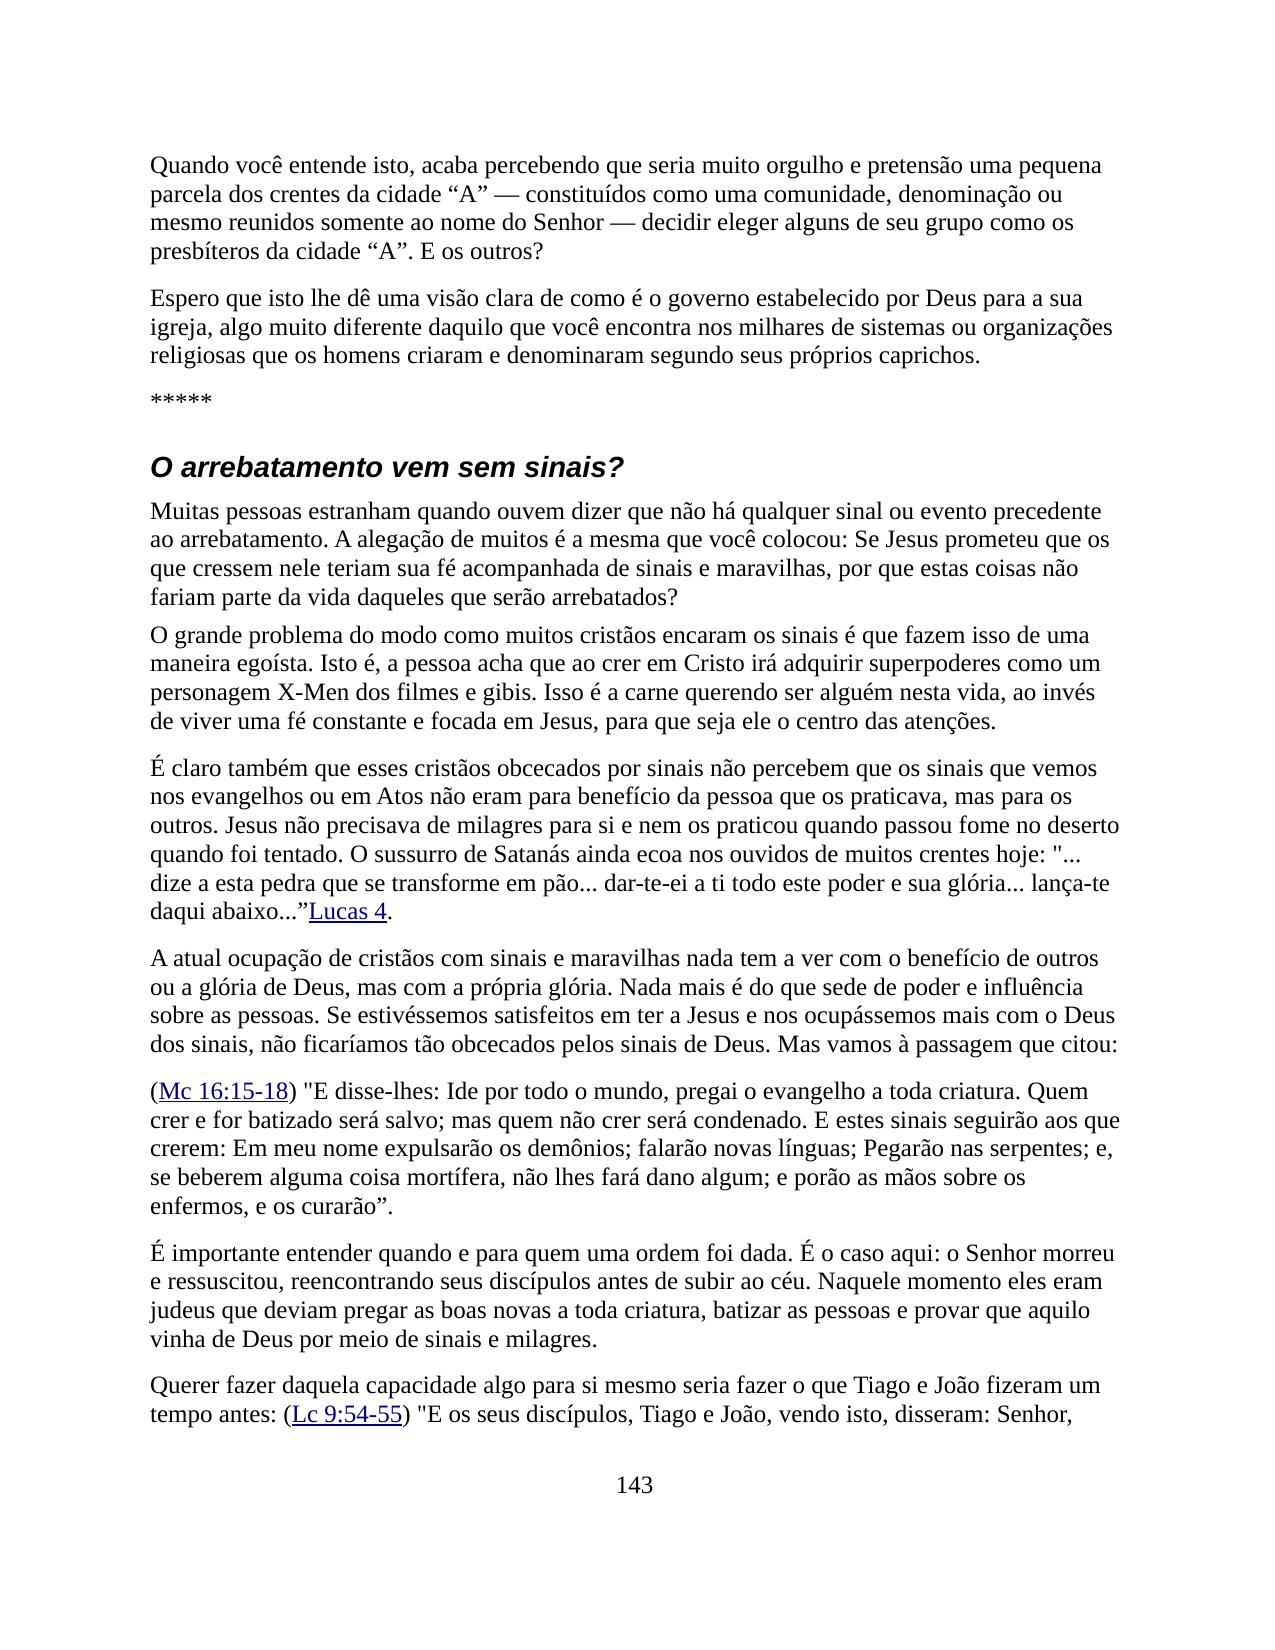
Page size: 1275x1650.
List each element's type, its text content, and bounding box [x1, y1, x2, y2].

text (Mc 16:15-18) "E disse-lhes: Ide por todo o mundo, pregai o evangelho a toda criatura. Quem crer e for batizado será salvo; mas quem não crer será condenado. E estes sinais seguirão aos que crerem: Em meu nome expulsarão os demônios; falarão novas línguas; Pegarão nas serpentes; e, se beberem alguma coisa mortífera, não lhes fará dano algum; e porão as mãos sobre os enfermos, e os curarão”. [150, 1076, 1125, 1220]
subtitle O arrebatamento vem sem sinais? [150, 450, 1125, 483]
text A atual ocupação de cristãos com sinais e maravilhas nada tem a ver com o benefício de outros ou a glória de Deus, mas com a própria glória. Nada mais é do que sede de poder e influência sobre as pessoas. Se estivéssemos satisfeitos em ter a Jesus e nos ocupássemos mais com o Deus dos sinais, não ficaríamos tão obcecados pelos sinais de Deus. Mas vamos à passagem que citou: [150, 943, 1125, 1058]
text Quando você entende isto, acaba percebendo que seria muito orgulho e pretensão uma pequena parcela dos crentes da cidade “A” — constituídos como uma comunidade, denominação ou mesmo reunidos somente ao nome do Senhor — decidir eleger alguns de seu grupo como os presbíteros da cidade “A”. E os outros? [150, 150, 1125, 265]
text É importante entender quando e para quem uma ordem foi dada. É o caso aqui: o Senhor morreu e ressuscitou, reencontrando seus discípulos antes de subir ao céu. Naquele momento eles eram judeus que deviam pregar as boas novas a toda criatura, batizar as pessoas e provar que aquilo vinha de Deus por meio de sinais e milagres. [150, 1238, 1125, 1353]
text O grande problema do modo como muitos cristãos encaram os sinais é que fazem isso de uma maneira egoísta. Isto é, a pessoa acha que ao crer em Cristo irá adquirir superpoderes como um personagem X-Men dos filmes e gibis. Isso é a carne querendo ser alguém nesta vida, ao invés de viver uma fé constante e focada em Jesus, para que seja ele o centro das atenções. [150, 620, 1125, 735]
text É claro também que esses cristãos obcecados por sinais não percebem que os sinais que vemos nos evangelhos ou em Atos não eram para benefício da pessoa que os praticava, mas para os outros. Jesus não precisava de milagres para si e nem os praticou quando passou fome no deserto quando foi tentado. O sussurro de Satanás ainda ecoa nos ouvidos de muitos crentes hoje: "... dize a esta pedra que se transforme em pão... dar-te-ei a ti todo este poder e sua glória... lança-te daqui abaixo...”Lucas 4. [150, 753, 1125, 925]
text ***** [150, 387, 1125, 416]
text Querer fazer daquela capacidade algo para si mesmo seria fazer o que Tiago e João fizeram um tempo antes: (Lc 9:54-55) "E os seus discípulos, Tiago e João, vendo isto, disseram: Senhor, [150, 1371, 1125, 1428]
text Muitas pessoas estranham quando ouvem dizer que não há qualquer sinal ou evento precedente ao arrebatamento. A alegação de muitos é a mesma que você colocou: Se Jesus prometeu que os que cressem nele teriam sua fé acompanhada de sinais e maravilhas, por que estas coisas não fariam parte da vida daqueles que serão arrebatados? [150, 496, 1125, 611]
text Espero que isto lhe dê uma visão clara de como é o governo estabelecido por Deus para a sua igreja, algo muito diferente daquilo que você encontra nos milhares de sistemas ou organizações religiosas que os homens criaram e denominaram segundo seus próprios caprichos. [150, 283, 1125, 369]
